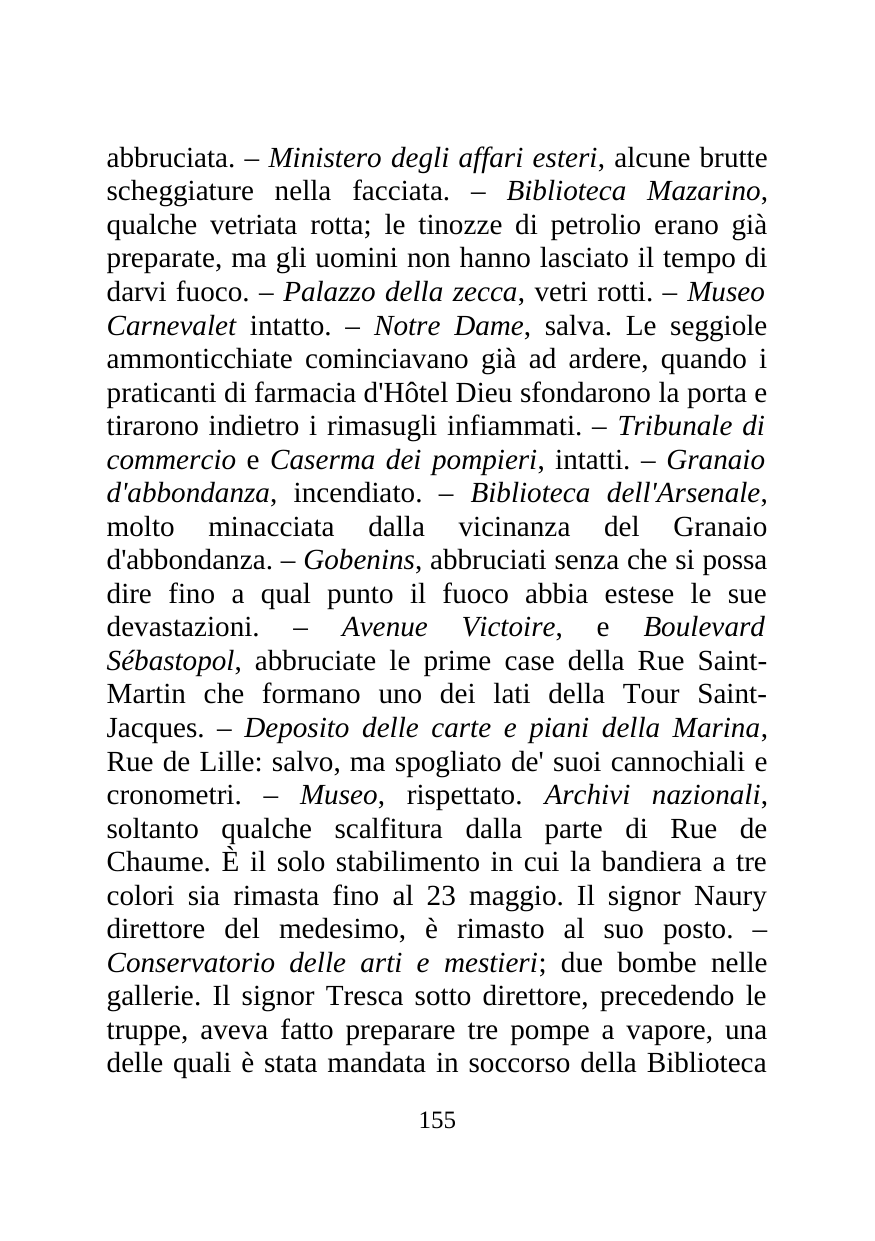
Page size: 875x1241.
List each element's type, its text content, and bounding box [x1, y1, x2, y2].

text abbruciata. – Ministero degli affari esteri, alcune brutte scheggiature nella facciata. – Biblioteca Mazarino, qualche vetriata rotta; le tinozze di petrolio erano già preparate, ma gli uomini non hanno lasciato il tempo di darvi fuoco. – Palazzo della zecca, vetri rotti. – Museo Carnevalet intatto. – Notre Dame, salva. Le seggiole ammonticchiate cominciavano già ad ardere, quando i praticanti di farmacia d'Hôtel Dieu sfondarono la porta e tirarono indietro i rimasugli infiammati. – Tribunale di commercio e Caserma dei pompieri, intatti. – Granaio d'abbondanza, incendiato. – Biblioteca dell'Arsenale, molto minacciata dalla vicinanza del Granaio d'abbondanza. – Gobenins, abbruciati senza che si possa dire fino a qual punto il fuoco abbia estese le sue devastazioni. – Avenue Victoire, e Boulevard Sébastopol, abbruciate le prime case della Rue Saint-Martin che formano uno dei lati della Tour Saint-Jacques. – Deposito delle carte e piani della Marina, Rue de Lille: salvo, ma spogliato de' suoi cannochiali e cronometri. – Museo, rispettato. Archivi nazionali, soltanto qualche scalfitura dalla parte di Rue de Chaume. È il solo stabilimento in cui la bandiera a tre colori sia rimasta fino al 23 maggio. Il signor Naury direttore del medesimo, è rimasto al suo posto. – Conservatorio delle arti e mestieri; due bombe nelle gallerie. Il signor Tresca sotto direttore, precedendo le truppe, aveva fatto preparare tre pompe a vapore, una delle quali è stata mandata in soccorso della Biblioteca [106, 140, 768, 1079]
